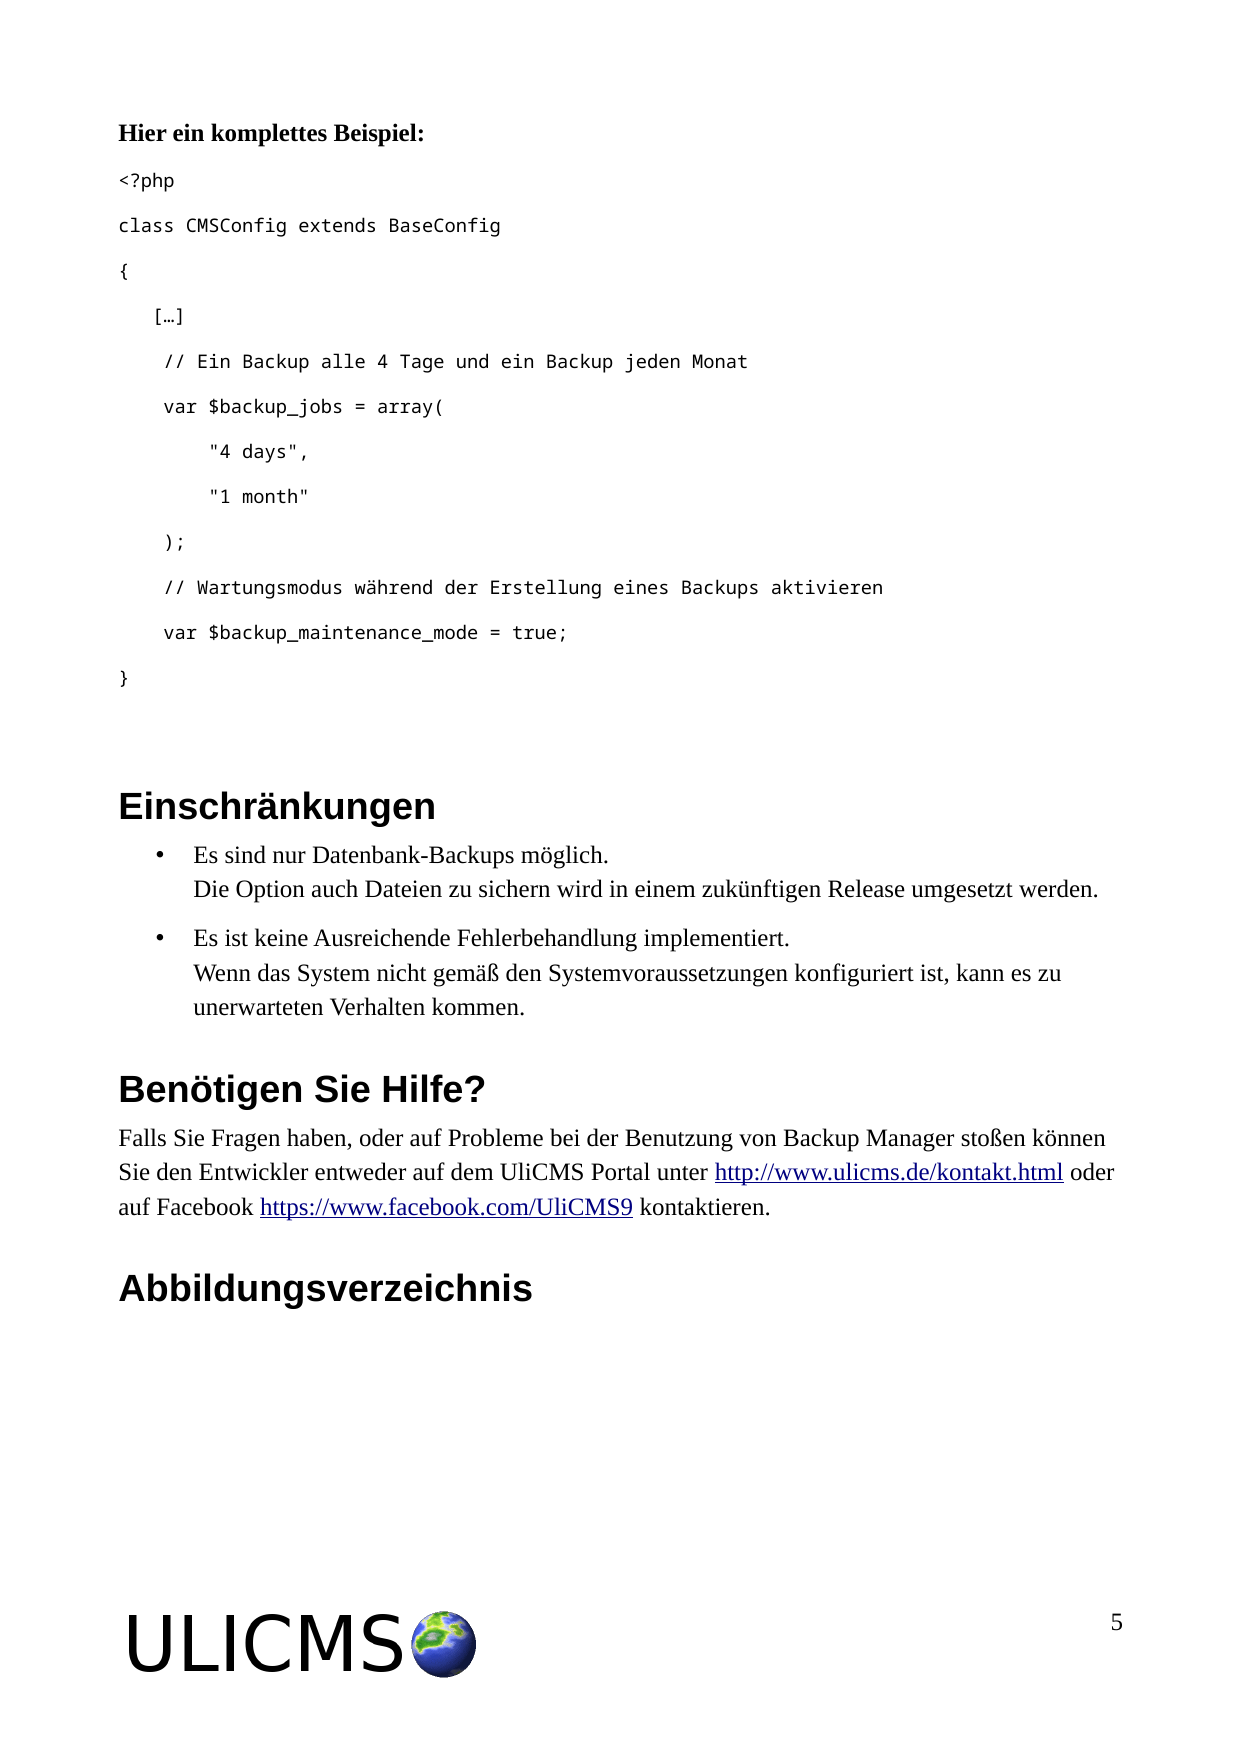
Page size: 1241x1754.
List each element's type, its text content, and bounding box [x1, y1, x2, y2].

text <?php [118, 167, 1123, 193]
text class CMSConfig extends BaseConfig [118, 212, 1123, 238]
text Hier ein komplettes Beispiel: [118, 118, 1123, 147]
text "1 month" [118, 484, 1123, 509]
subtitle Einschränkungen [118, 784, 1123, 827]
text Falls Sie Fragen haben, oder auf Probleme bei der Benutzung von Backup Manager stoßen können Sie den Entwickler entweder auf dem UliCMS Portal unter http://www.ulicms.de/kontakt.html oder auf Facebook https://www.facebook.com/UliCMS9 kontaktieren. [118, 1123, 1123, 1220]
list Es sind nur Datenbank-Backups möglich. Die Option auch Dateien zu sichern wird in einem zukünftigen Release umgesetzt werden. [156, 840, 1123, 903]
text ); [118, 529, 1123, 554]
text var $backup_jobs = array( [118, 393, 1123, 419]
list Es ist keine Ausreichende Fehlerbehandlung implementiert. Wenn das System nicht gemäß den Systemvoraussetzungen konfiguriert ist, kann es zu unerwarteten Verhalten kommen. [156, 923, 1123, 1021]
text var $backup_maintenance_mode = true; [118, 619, 1123, 645]
text // Ein Backup alle 4 Tage und ein Backup jeden Monat [118, 348, 1123, 373]
text "4 days", [118, 438, 1123, 464]
text { [118, 258, 1123, 283]
text // Wartungsmodus während der Erstellung eines Backups aktivieren [118, 574, 1123, 599]
subtitle Abbildungsverzeichnis [118, 1266, 1123, 1309]
text } [118, 664, 1123, 690]
text […] [118, 303, 1123, 328]
picture [118, 1607, 479, 1681]
